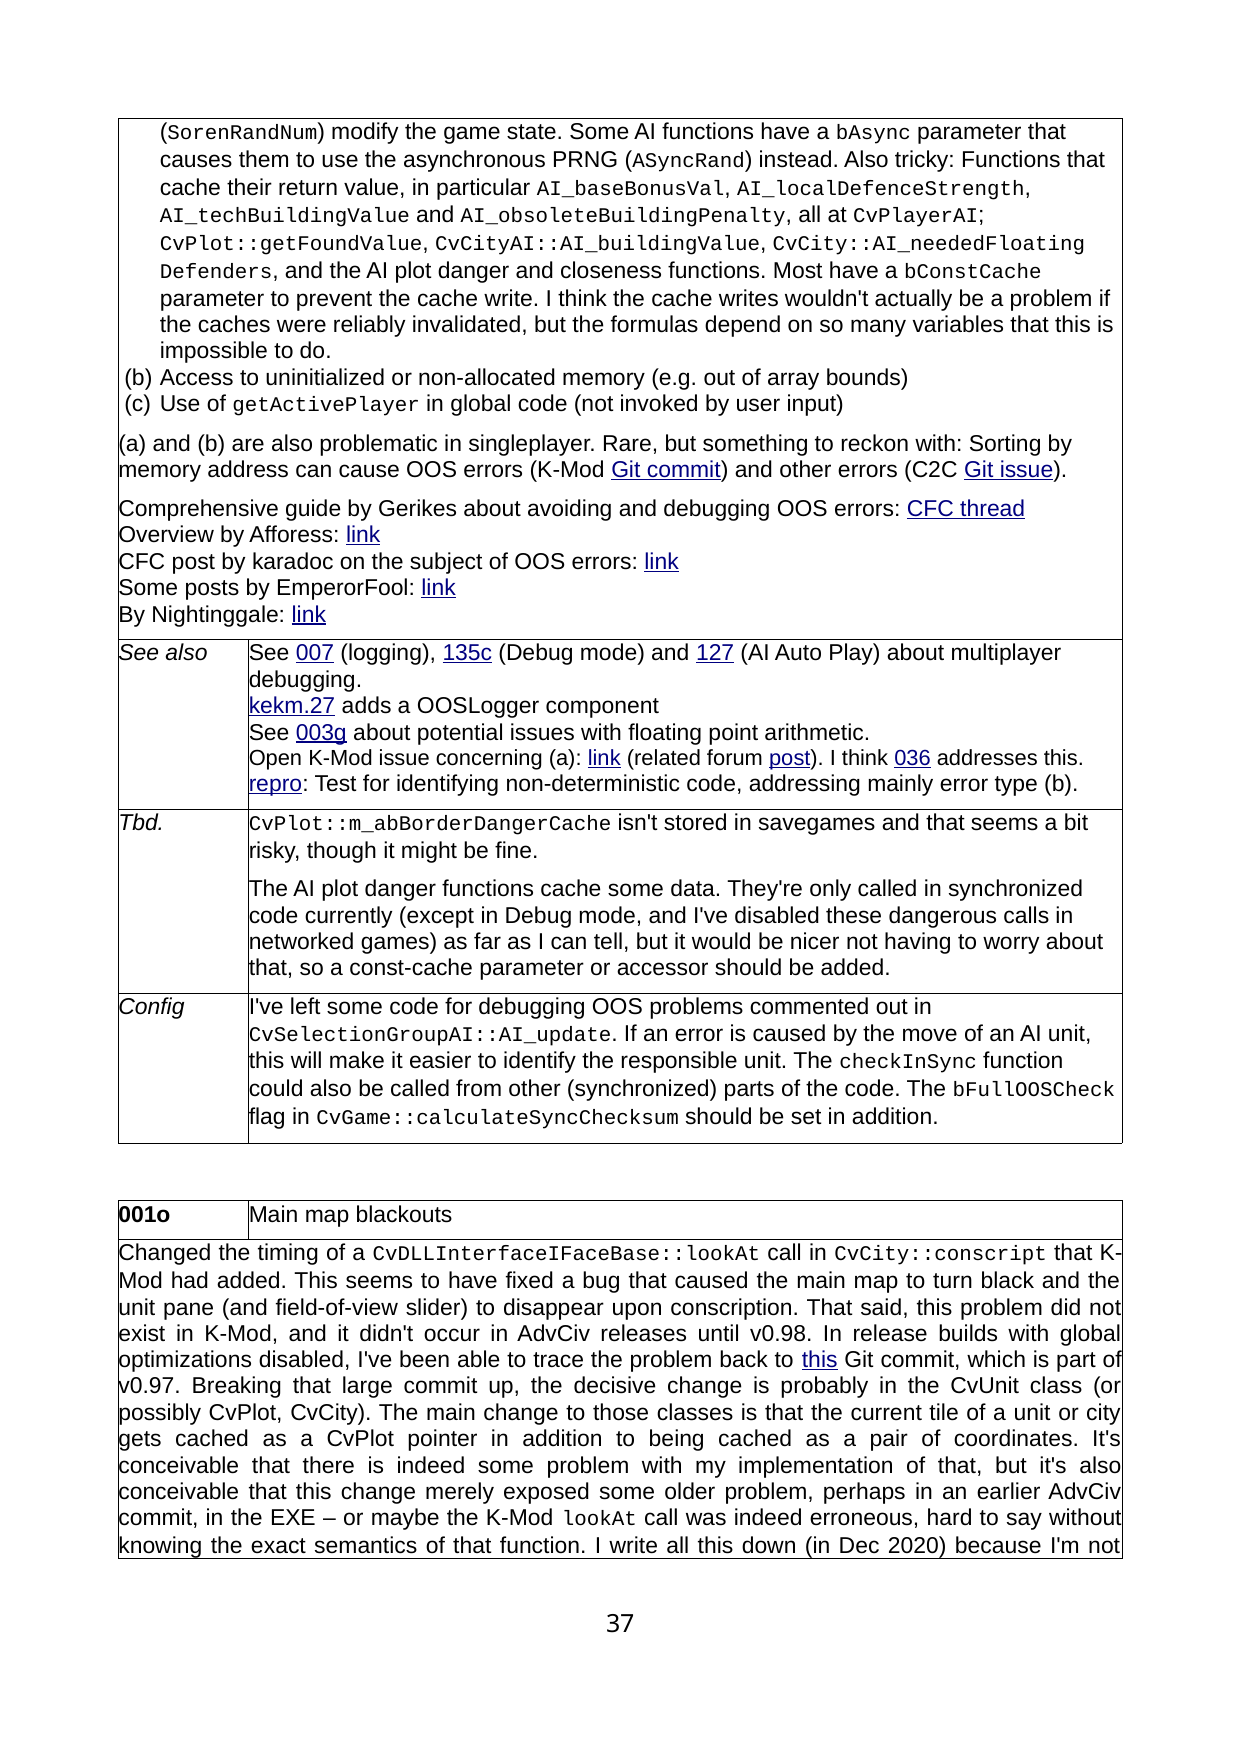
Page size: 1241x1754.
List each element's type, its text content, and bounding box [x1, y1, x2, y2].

table_cell I've left some code for debugging OOS problems commented out in CvSelectionGroupAI::AI_update. If an error is caused by the move of an AI unit, this will make it easier to identify the responsible unit. The checkInSync function could also be called from other (synchronized) parts of the code. The bFullOOSCheck flag in CvGame::calculateSyncChecksum should be set in addition. [249, 994, 1122, 1143]
table_cell See 007 (logging), 135c (Debug mode) and 127 (AI Auto Play) about multiplayer debugging. kekm.27 adds a OOSLogger component See 003g about potential issues with floating point arithmetic. Open K-Mod issue concerning (a): link (related forum post). I think 036 addresses this. repro: Test for identifying non-deterministic code, addressing mainly error type (b). [249, 640, 1122, 809]
table_header 001o [119, 1201, 248, 1239]
table_cell CvPlot::m_abBorderDangerCache isn't stored in savegames and that seems a bit risky, though it might be fine. The AI plot danger functions cache some data. They're only called in synchronized code currently (except in Debug mode, and I've disabled these dangerous calls in networked games) as far as I can tell, but it would be nicer not having to worry about that, so a const-cache parameter or accessor should be added. [249, 810, 1122, 993]
table_header Main map blackouts [249, 1201, 1122, 1239]
table_cell (SorenRandNum) modify the game state. Some AI functions have a bAsync parameter that causes them to use the asynchronous PRNG (ASyncRand) instead. Also tricky: Functions that cache their return value, in particular AI_baseBonusVal, AI_localDefenceStrength, AI_techBuildingValue and AI_obsoleteBuildingPenalty, all at CvPlayerAI; CvPlot::getFoundValue, CvCityAI::AI_buildingValue, CvCity::AI_neededFloating Defenders, and the AI plot danger and closeness functions. Most have a bConstCache parameter to prevent the cache write. I think the cache writes wouldn't actually be a problem if the caches were reliably invalidated, but the formulas depend on so many variables that this is impossible to do. Access to uninitialized or non-allocated memory (e.g. out of array bounds) Use of getActivePlayer in global code (not invoked by user input) (a) and (b) are also problematic in singleplayer. Rare, but something to reckon with: Sorting by memory address can cause OOS errors (K-Mod Git commit) and other errors (C2C Git issue). Comprehensive guide by Gerikes about avoiding and debugging OOS errors: CFC thread Overview by Afforess: link CFC post by karadoc on the subject of OOS errors: link Some posts by EmperorFool: link By Nightinggale: link [119, 119, 1122, 639]
table_cell Changed the timing of a CvDLLInterfaceIFaceBase::lookAt call in CvCity::conscript that K-Mod had added. This seems to have fixed a bug that caused the main map to turn black and the unit pane (and field-of-view slider) to disappear upon conscription. That said, this problem did not exist in K-Mod, and it didn't occur in AdvCiv releases until v0.98. In release builds with global optimizations disabled, I've been able to trace the problem back to this Git commit, which is part of v0.97. Breaking that large commit up, the decisive change is probably in the CvUnit class (or possibly CvPlot, CvCity). The main change to those classes is that the current tile of a unit or city gets cached as a CvPlot pointer in addition to being cached as a pair of coordinates. It's conceivable that there is indeed some problem with my implementation of that, but it's also conceivable that this change merely exposed some older problem, perhaps in an earlier AdvCiv commit, in the EXE – or maybe the K-Mod lookAt call was indeed erroneous, hard to say without knowing the exact semantics of that function. I write all this down (in Dec 2020) because I'm not [119, 1240, 1122, 1558]
table_cell Tbd. [119, 810, 248, 993]
table_cell Config [119, 994, 248, 1143]
table_cell See also [119, 640, 248, 809]
